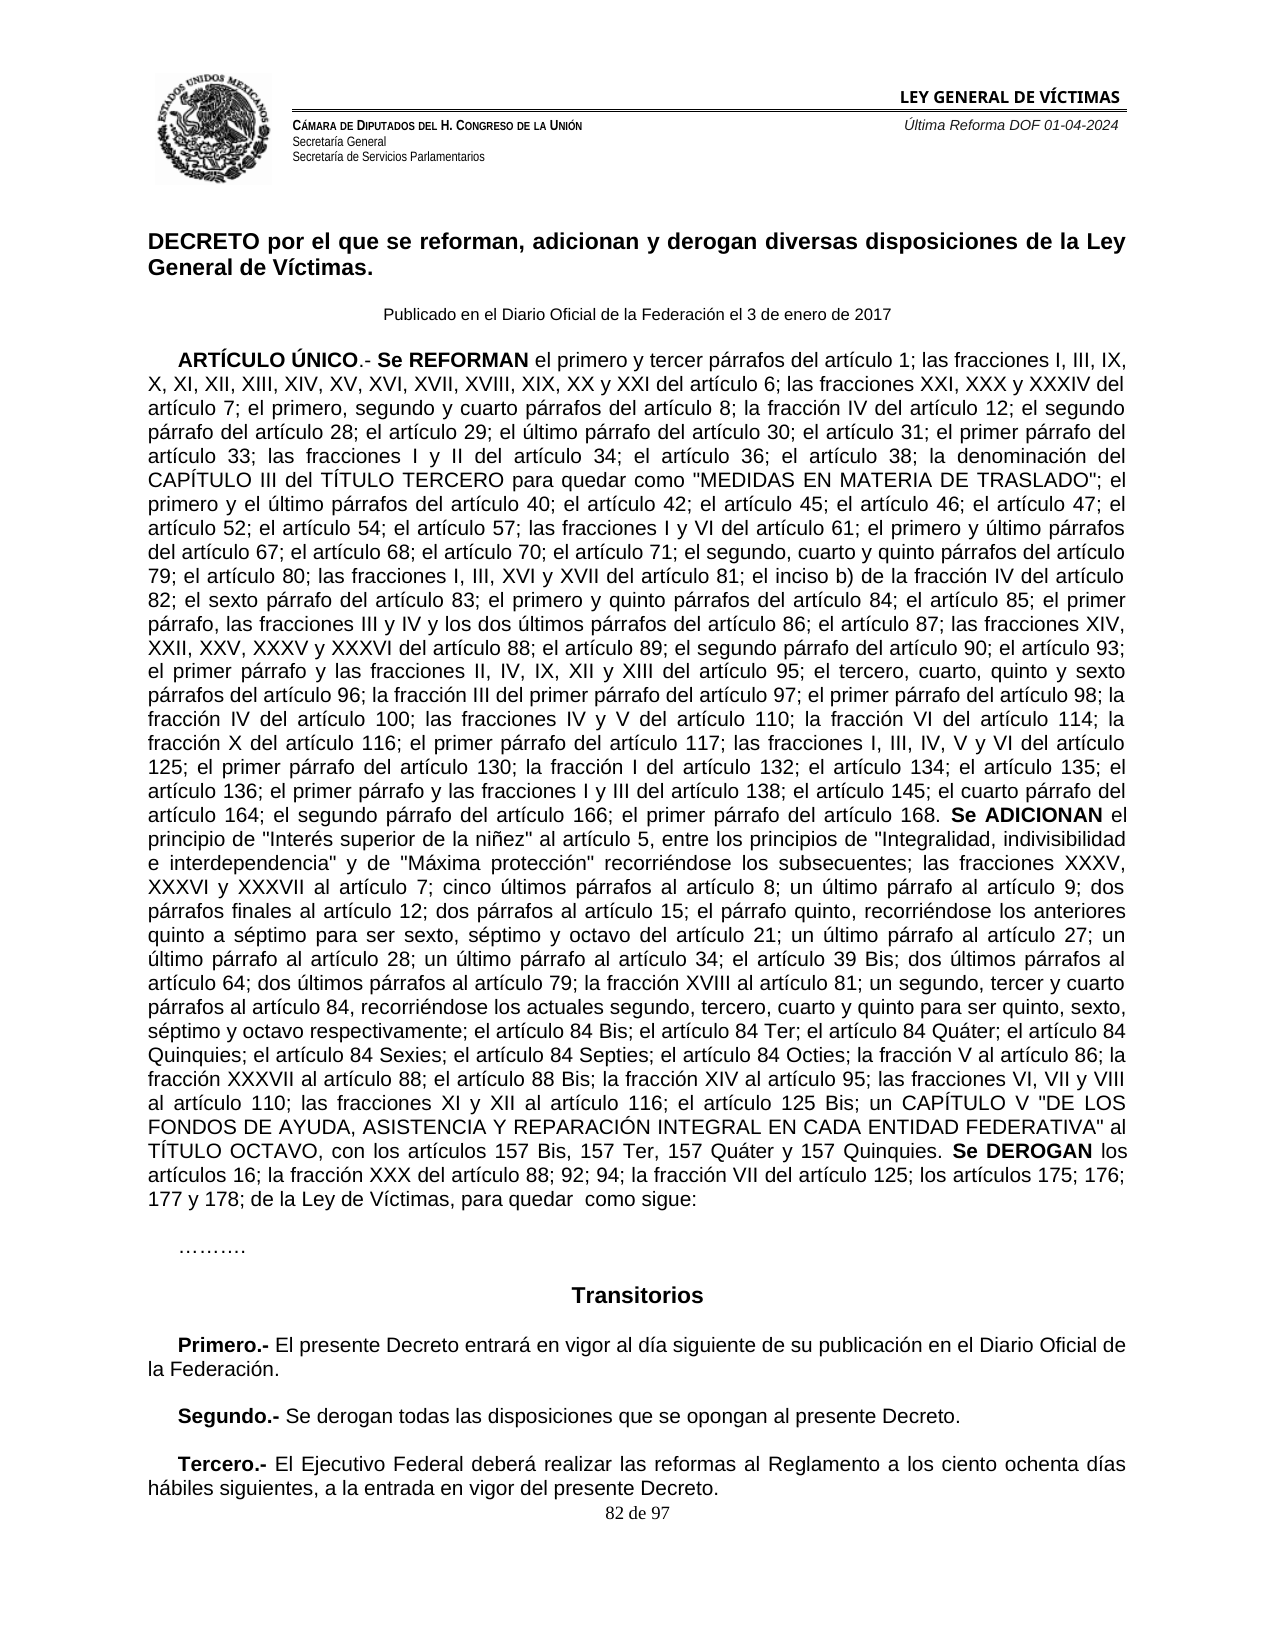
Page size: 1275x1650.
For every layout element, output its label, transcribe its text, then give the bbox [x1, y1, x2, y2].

text Tercero.- El Ejecutivo Federal deberá realizar las reformas al Reglamento a los ciento ochenta días hábiles siguientes, a la entrada en vigor del presente Decreto. [148, 1452, 1127, 1500]
text Segundo.- Se derogan todas las disposiciones que se opongan al presente Decreto. [148, 1404, 1127, 1428]
text ………. [148, 1234, 1127, 1258]
text Primero.- El presente Decreto entrará en vigor al día siguiente de su publicación en el Diario Oficial de la Federación. [148, 1332, 1127, 1380]
text Transitorios [148, 1282, 1127, 1308]
text ARTÍCULO ÚNICO.- Se REFORMAN el primero y tercer párrafos del artículo 1; las fracciones I, III, IX, X, XI, XII, XIII, XIV, XV, XVI, XVII, XVIII, XIX, XX y XXI del artículo 6; las fracciones XXI, XXX y XXXIV del artículo 7; el primero, segundo y cuarto párrafos del artículo 8; la fracción IV del artículo 12; el segundo párrafo del artículo 28; el artículo 29; el último párrafo del artículo 30; el artículo 31; el primer párrafo del artículo 33; las fracciones I y II del artículo 34; el artículo 36; el artículo 38; la denominación del CAPÍTULO III del TÍTULO TERCERO para quedar como "MEDIDAS EN MATERIA DE TRASLADO"; el primero y el último párrafos del artículo 40; el artículo 42; el artículo 45; el artículo 46; el artículo 47; el artículo 52; el artículo 54; el artículo 57; las fracciones I y VI del artículo 61; el primero y último párrafos del artículo 67; el artículo 68; el artículo 70; el artículo 71; el segundo, cuarto y quinto párrafos del artículo 79; el artículo 80; las fracciones I, III, XVI y XVII del artículo 81; el inciso b) de la fracción IV del artículo 82; el sexto párrafo del artículo 83; el primero y quinto párrafos del artículo 84; el artículo 85; el primer párrafo, las fracciones III y IV y los dos últimos párrafos del artículo 86; el artículo 87; las fracciones XIV, XXII, XXV, XXXV y XXXVI del artículo 88; el artículo 89; el segundo párrafo del artículo 90; el artículo 93; el primer párrafo y las fracciones II, IV, IX, XII y XIII del artículo 95; el tercero, cuarto, quinto y sexto párrafos del artículo 96; la fracción III del primer párrafo del artículo 97; el primer párrafo del artículo 98; la fracción IV del artículo 100; las fracciones IV y V del artículo 110; la fracción VI del artículo 114; la fracción X del artículo 116; el primer párrafo del artículo 117; las fracciones I, III, IV, V y VI del artículo 125; el primer párrafo del artículo 130; la fracción I del artículo 132; el artículo 134; el artículo 135; el artículo 136; el primer párrafo y las fracciones I y III del artículo 138; el artículo 145; el cuarto párrafo del artículo 164; el segundo párrafo del artículo 166; el primer párrafo del artículo 168. Se ADICIONAN el principio de "Interés superior de la niñez" al artículo 5, entre los principios de "Integralidad, indivisibilidad e interdependencia" y de "Máxima protección" recorriéndose los subsecuentes; las fracciones XXXV, XXXVI y XXXVII al artículo 7; cinco últimos párrafos al artículo 8; un último párrafo al artículo 9; dos párrafos finales al artículo 12; dos párrafos al artículo 15; el párrafo quinto, recorriéndose los anteriores quinto a séptimo para ser sexto, séptimo y octavo del artículo 21; un último párrafo al artículo 27; un último párrafo al artículo 28; un último párrafo al artículo 34; el artículo 39 Bis; dos últimos párrafos al artículo 64; dos últimos párrafos al artículo 79; la fracción XVIII al artículo 81; un segundo, tercer y cuarto párrafos al artículo 84, recorriéndose los actuales segundo, tercero, cuarto y quinto para ser quinto, sexto, séptimo y octavo respectivamente; el artículo 84 Bis; el artículo 84 Ter; el artículo 84 Quáter; el artículo 84 Quinquies; el artículo 84 Sexies; el artículo 84 Septies; el artículo 84 Octies; la fracción V al artículo 86; la fracción XXXVII al artículo 88; el artículo 88 Bis; la fracción XIV al artículo 95; las fracciones VI, VII y VIII al artículo 110; las fracciones XI y XII al artículo 116; el artículo 125 Bis; un CAPÍTULO V "DE LOS FONDOS DE AYUDA, ASISTENCIA Y REPARACIÓN INTEGRAL EN CADA ENTIDAD FEDERATIVA" al TÍTULO OCTAVO, con los artículos 157 Bis, 157 Ter, 157 Quáter y 157 Quinquies. Se DEROGAN los artículos 16; la fracción XXX del artículo 88; 92; 94; la fracción VII del artículo 125; los artículos 175; 176; 177 y 178; de la Ley de Víctimas, para quedar como sigue: [148, 348, 1127, 1210]
text DECRETO por el que se reforman, adicionan y derogan diversas disposiciones de la Ley General de Víctimas. [148, 228, 1127, 281]
text Publicado en el Diario Oficial de la Federación el 3 de enero de 2017 [148, 305, 1127, 324]
